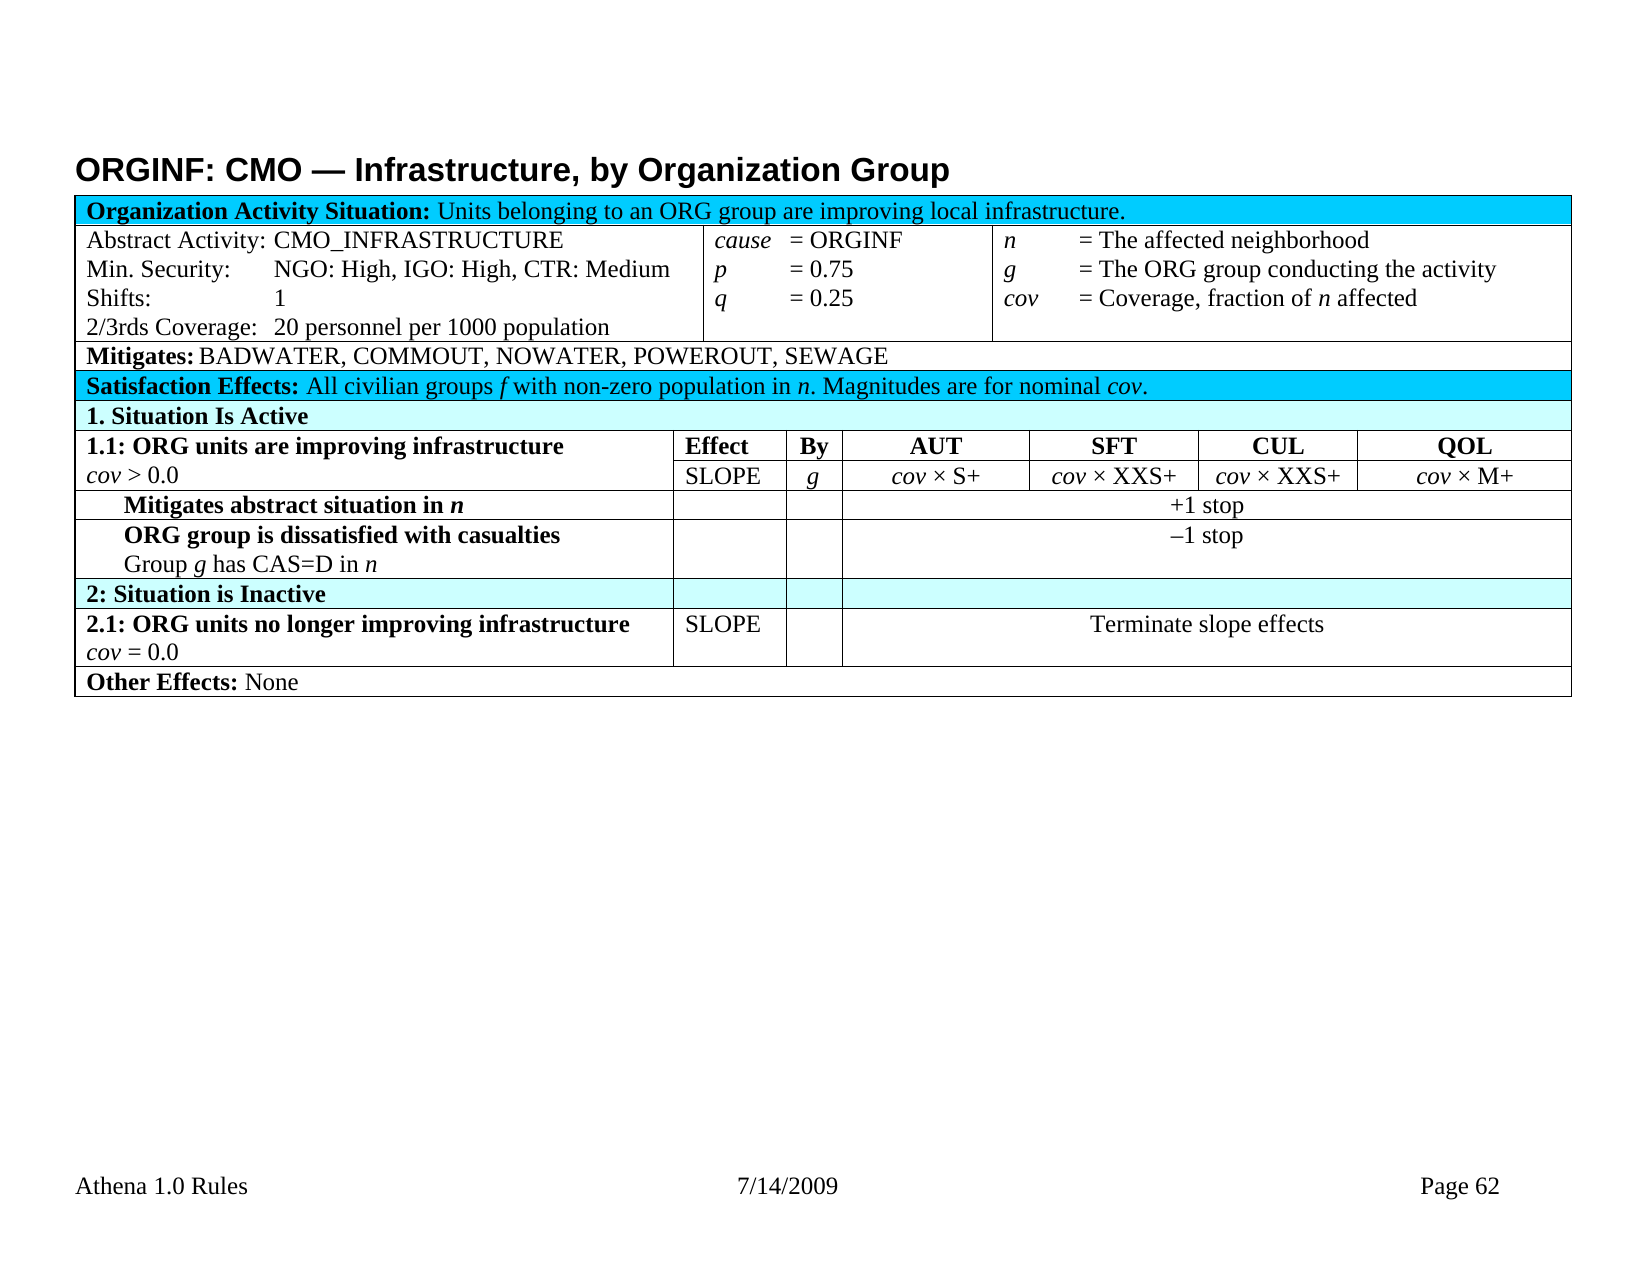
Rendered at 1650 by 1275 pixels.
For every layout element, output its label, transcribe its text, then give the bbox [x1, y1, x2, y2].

table_cell Satisfaction Effects: All civilian groups f with non-zero population in n. Magnitudes are for nominal cov. [76, 371, 1571, 400]
table_cell QOL [1358, 431, 1571, 460]
table_cell +1 stop [843, 491, 1571, 519]
table_cell SLOPE [674, 461, 786, 489]
table_cell 1. Situation Is Active [76, 401, 1571, 430]
table_cell Abstract Activity: CMO_INFRASTRUCTURE Min. Security: NGO: High, IGO: High, CTR: Medium Shifts: 1 2/3rds Coverage: 20 personnel per 1000 population [76, 226, 703, 341]
table_cell cov × M+ [1358, 461, 1571, 489]
table_cell cause = ORGINF p = 0.75 q = 0.25 [704, 226, 992, 341]
table_cell CUL [1199, 431, 1357, 460]
table_cell g [787, 461, 842, 489]
table_cell SFT [1030, 431, 1198, 460]
table_cell [787, 609, 842, 666]
table_cell n = The affected neighborhood g = The ORG group conducting the activity cov = Coverage, fraction of n affected [993, 226, 1571, 341]
table_cell [787, 520, 842, 578]
table_cell Terminate slope effects [843, 609, 1571, 666]
table_cell By [787, 431, 842, 460]
table_cell [787, 579, 842, 608]
table_cell 2: Situation is Inactive [76, 579, 673, 608]
table_cell Mitigates abstract situation in n [76, 491, 673, 519]
table_cell Other Effects: None [76, 667, 1571, 696]
table_cell Effect [674, 431, 786, 460]
table_cell Mitigates: BADWATER, COMMOUT, NOWATER, POWEROUT, SEWAGE [76, 342, 1571, 370]
table_cell [674, 520, 786, 578]
table_cell [674, 579, 786, 608]
table_cell [787, 491, 842, 519]
table_cell [674, 491, 786, 519]
table_cell cov × XXS+ [1030, 461, 1198, 489]
table_cell cov × S+ [843, 461, 1029, 489]
text ORGINF: CMO — Infrastructure, by Organization Group [75, 150, 1575, 188]
table_cell [843, 579, 1571, 608]
table_cell ORG group is dissatisfied with casualties Group g has CAS=D in n [76, 520, 673, 578]
table_cell 1.1: ORG units are improving infrastructure cov > 0.0 [76, 431, 673, 489]
table_cell SLOPE [674, 609, 786, 666]
table_cell –1 stop [843, 520, 1571, 578]
table_cell cov × XXS+ [1199, 461, 1357, 489]
table_cell AUT [843, 431, 1029, 460]
table_cell 2.1: ORG units no longer improving infrastructure cov = 0.0 [76, 609, 673, 666]
table_header Organization Activity Situation: Units belonging to an ORG group are improving local infrastructure. [76, 196, 1571, 224]
